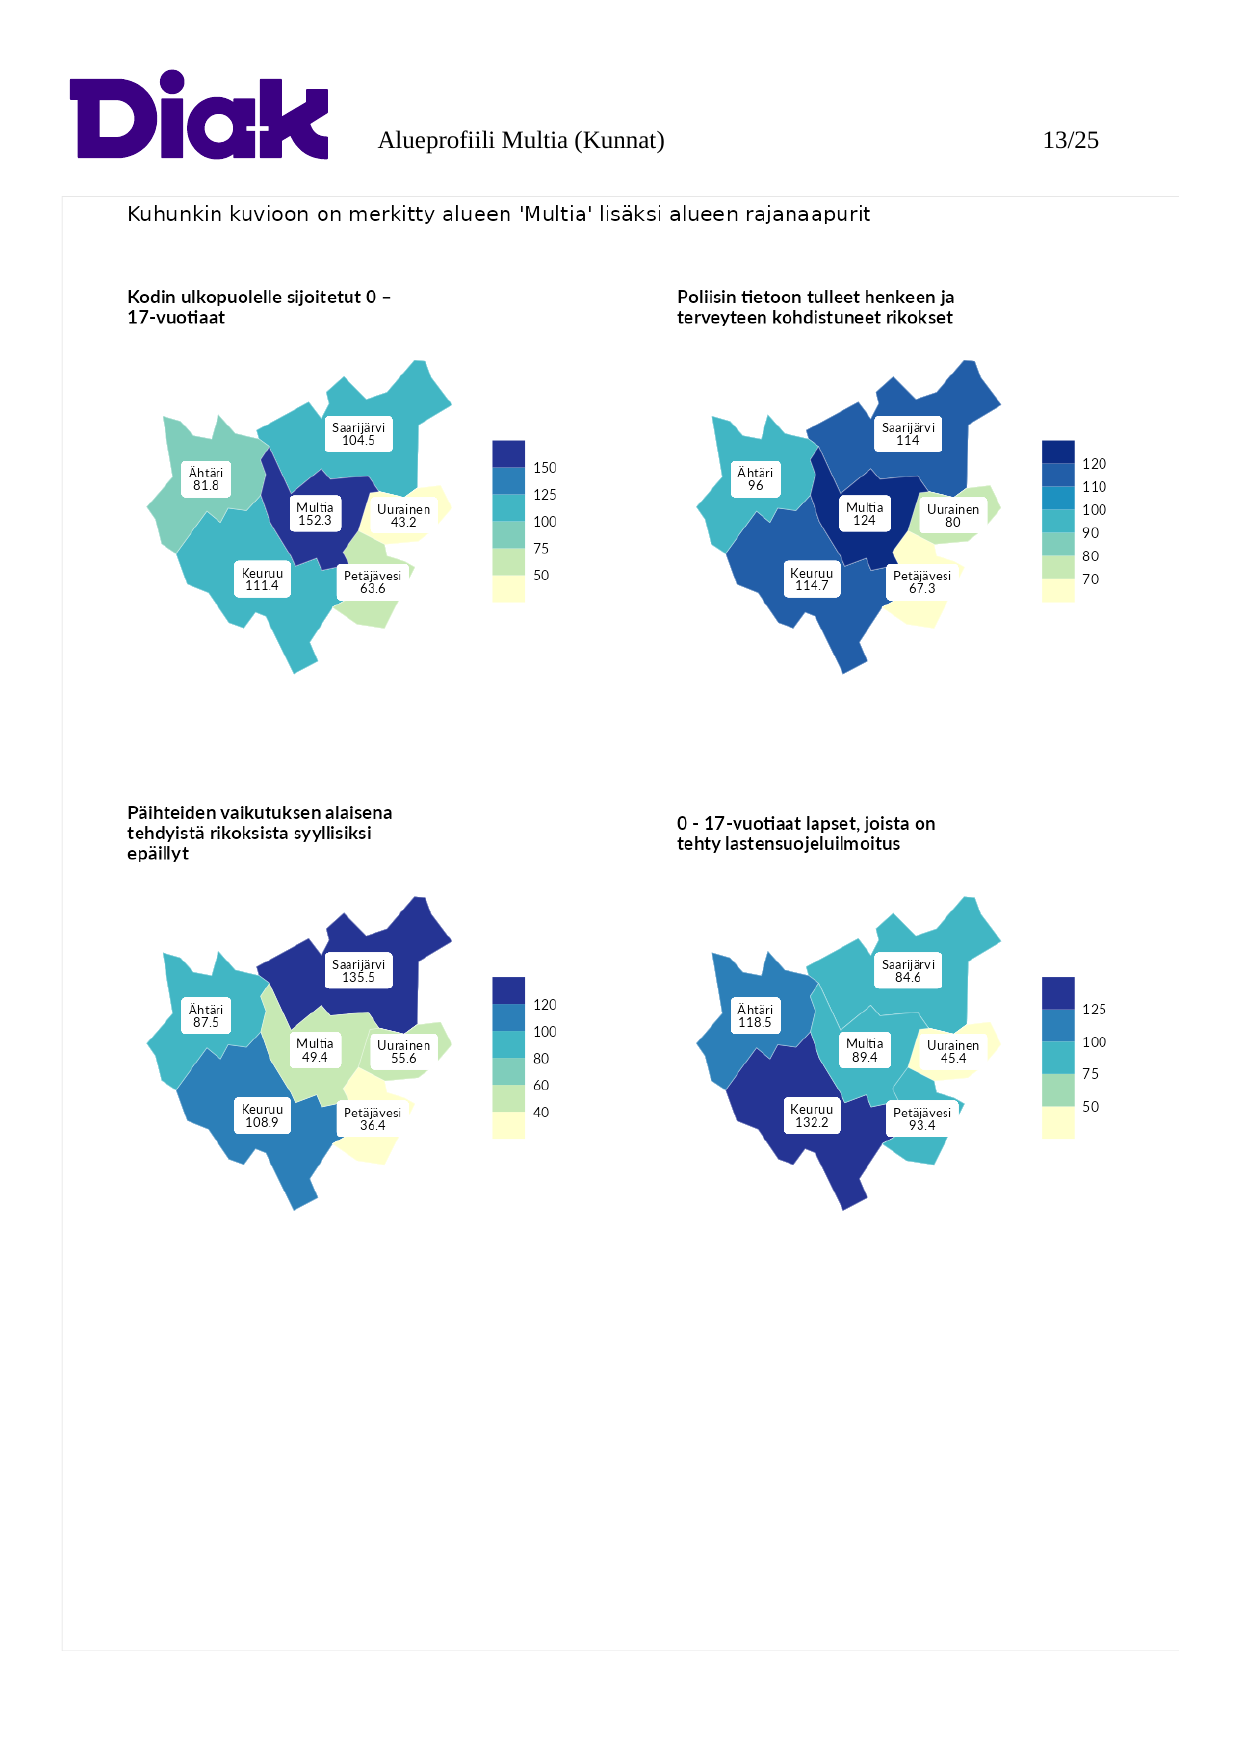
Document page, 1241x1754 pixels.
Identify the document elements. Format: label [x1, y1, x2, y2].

picture [61, 196, 1179, 1651]
